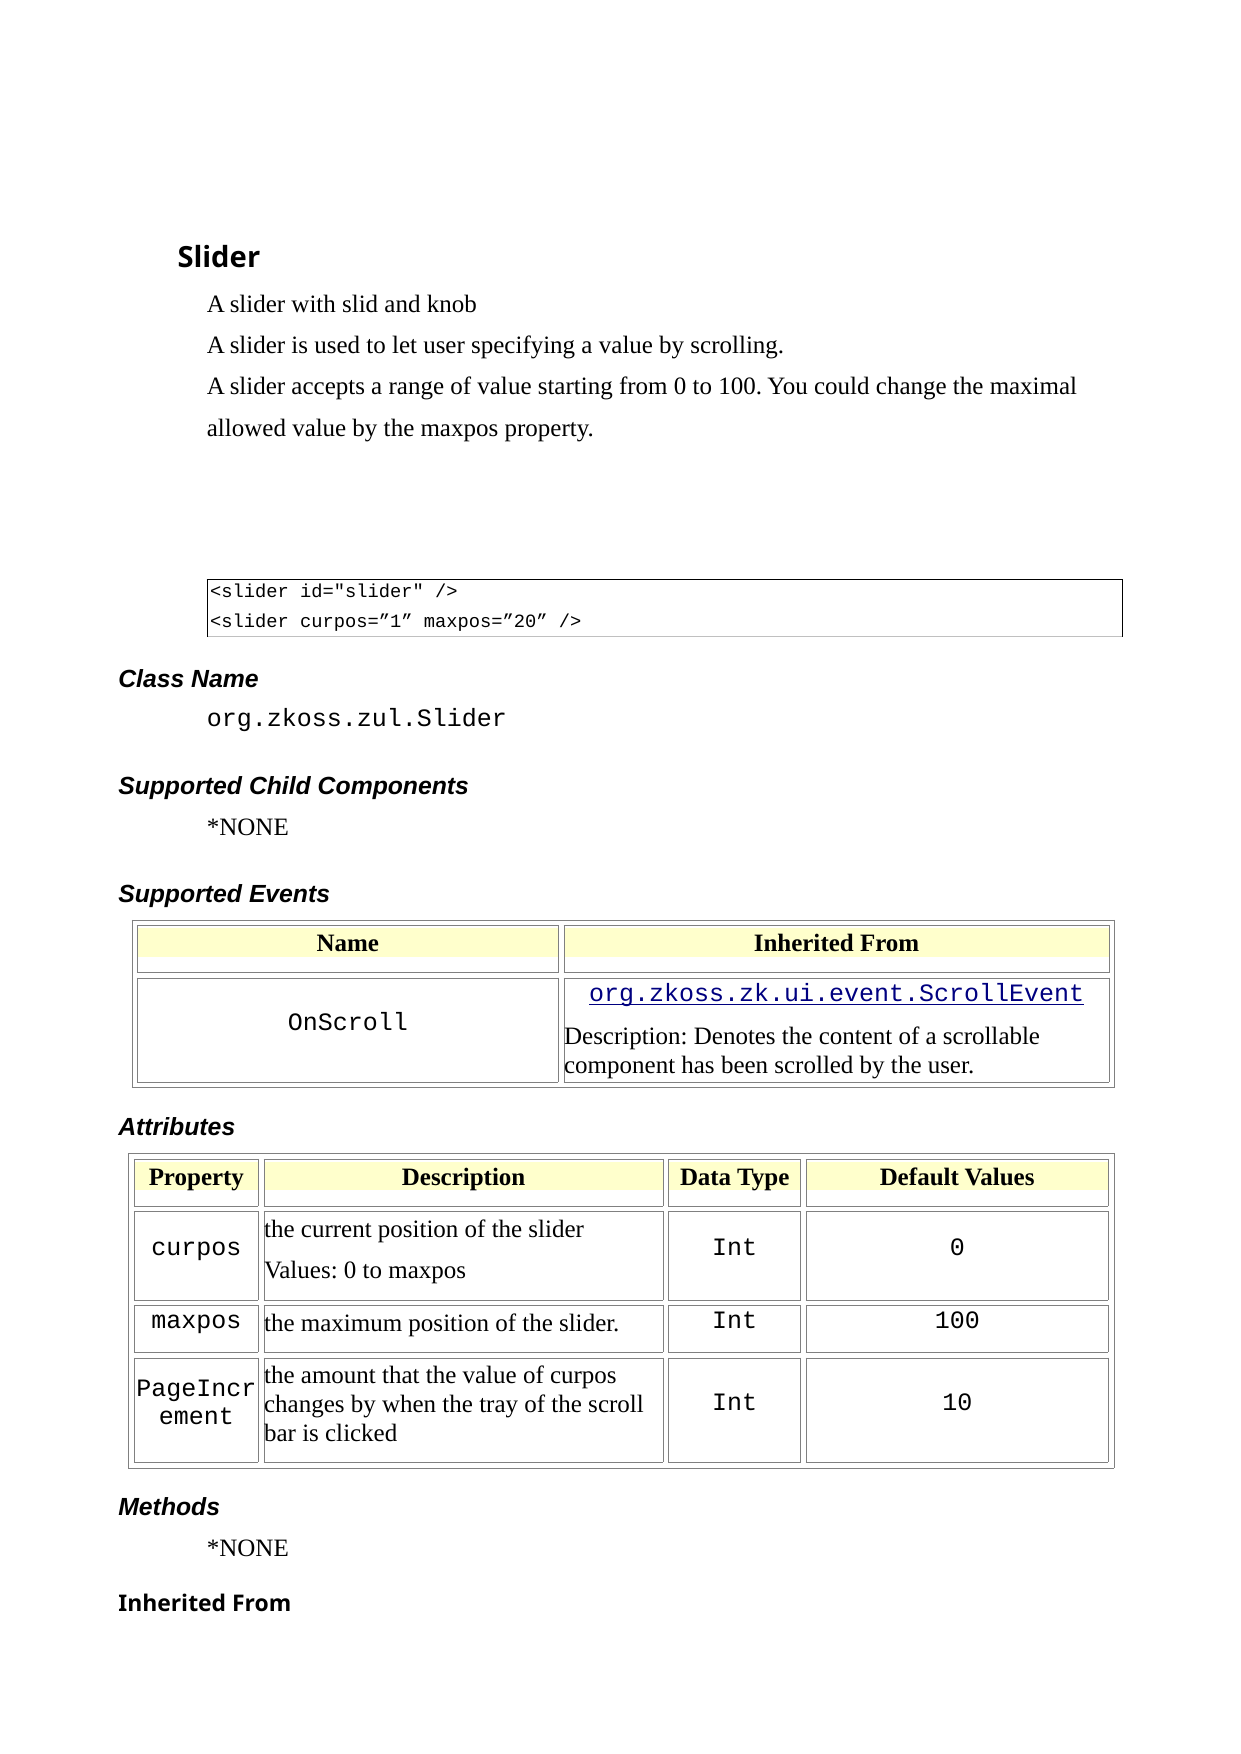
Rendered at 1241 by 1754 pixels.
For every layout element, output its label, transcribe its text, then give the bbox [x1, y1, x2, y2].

table_cell org.zkoss.zk.ui.event.ScrollEvent Description: Denotes the content of a scrollable component has been scrolled by the user. [561, 972, 1112, 1082]
table_cell PageIncrement [131, 1352, 261, 1462]
text *NONE [207, 1533, 1122, 1562]
table_cell 0 [803, 1206, 1111, 1299]
text A slider accepts a range of value starting from 0 to 100. You could change the maximal [207, 371, 1122, 400]
table_cell maxpos [131, 1300, 261, 1352]
table_cell OnScroll [134, 972, 561, 1082]
table_cell curpos [131, 1206, 261, 1299]
subtitle Attributes [118, 1112, 1122, 1141]
table_header Inherited From [561, 921, 1112, 972]
table_cell 10 [803, 1352, 1111, 1462]
subtitle Class Name [118, 664, 1122, 693]
table_header Description [261, 1154, 666, 1206]
table_cell 100 [803, 1300, 1111, 1352]
subtitle Slider [177, 237, 1122, 276]
subtitle Supported Child Components [118, 771, 1122, 800]
text A slider is used to let user specifying a value by scrolling. [207, 330, 1122, 359]
text *NONE [207, 812, 1122, 841]
table_cell the maximum position of the slider. [261, 1300, 666, 1352]
text org.zkoss.zul.Slider [207, 706, 1122, 734]
table_cell Int [666, 1300, 803, 1352]
text A slider with slid and knob [207, 289, 1122, 318]
subtitle Supported Events [118, 879, 1122, 907]
text <slider id="slider" /> [208, 580, 1122, 603]
table_cell the amount that the value of curpos changes by when the tray of the scroll bar is clicked [261, 1352, 666, 1462]
table_header Property [131, 1154, 261, 1206]
table_cell Int [666, 1352, 803, 1462]
text allowed value by the maxpos property. [207, 413, 1122, 441]
text Inherited From [118, 1587, 1122, 1618]
table_cell the current position of the slider Values: 0 to maxpos [261, 1206, 666, 1299]
table_header Data Type [666, 1154, 803, 1206]
table_header Default Values [803, 1154, 1111, 1206]
table_header Name [134, 921, 561, 972]
table_cell Int [666, 1206, 803, 1299]
subtitle Methods [118, 1492, 1122, 1521]
text <slider curpos=”1” maxpos=”20” /> [208, 609, 1122, 636]
